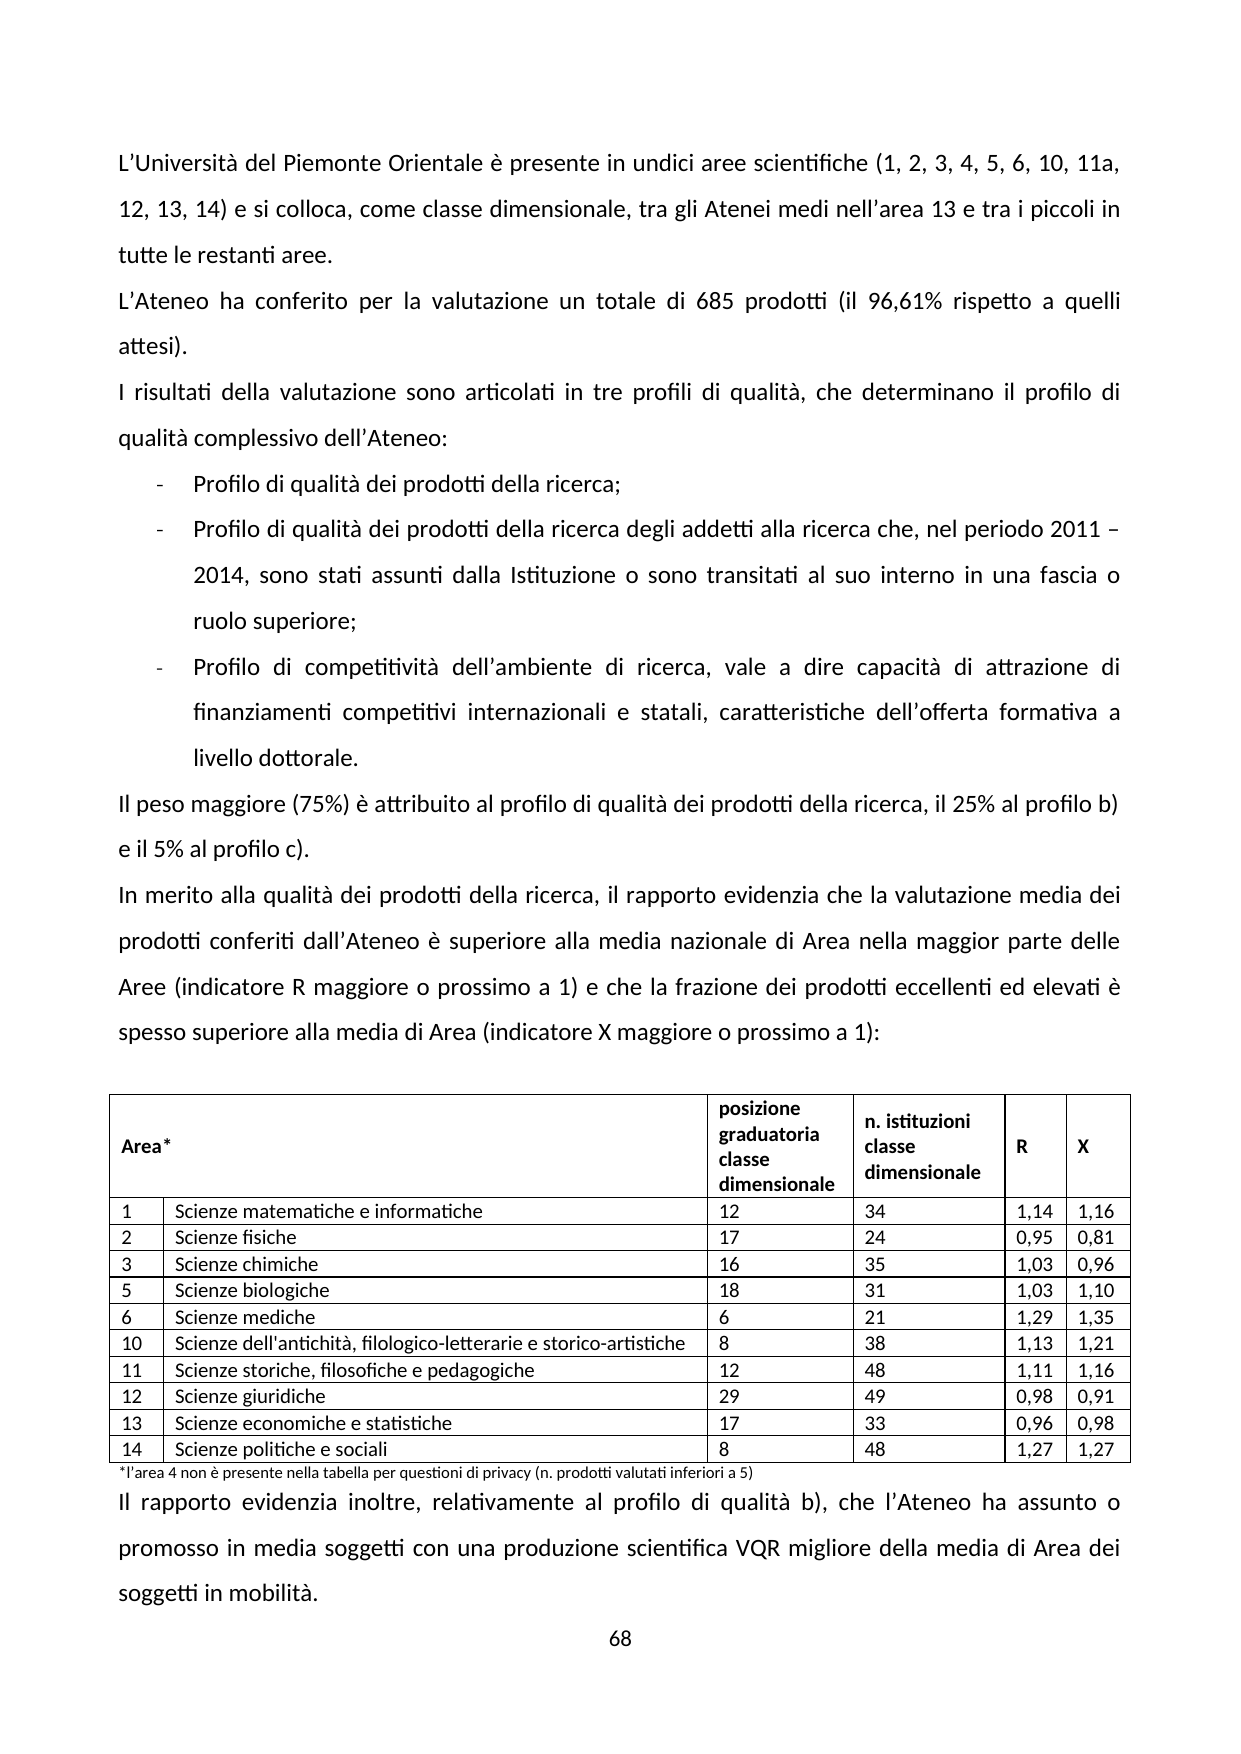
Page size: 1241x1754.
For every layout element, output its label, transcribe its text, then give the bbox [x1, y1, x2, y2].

table_cell 1,27 [1067, 1436, 1130, 1462]
table_header n. istituzioni classe dimensionale [854, 1095, 1004, 1197]
table_cell Scienze biologiche [164, 1278, 707, 1303]
table_cell 12 [708, 1198, 853, 1223]
list Profilo di qualità dei prodotti della ricerca; [156, 468, 1122, 498]
table_cell Scienze chimiche [164, 1251, 707, 1276]
table_cell 14 [110, 1436, 163, 1462]
table_cell 17 [708, 1410, 853, 1435]
table_cell 11 [110, 1357, 163, 1382]
table_cell 5 [110, 1278, 163, 1303]
table_cell 1,16 [1067, 1357, 1130, 1382]
table_cell 1,03 [1006, 1251, 1066, 1276]
table_cell 48 [854, 1436, 1004, 1462]
table_cell 0,91 [1067, 1383, 1130, 1409]
table_cell Scienze politiche e sociali [164, 1436, 707, 1462]
table_cell 24 [854, 1225, 1004, 1250]
table_cell 2 [110, 1225, 163, 1250]
table_header X [1067, 1095, 1130, 1197]
list Profilo di competitività dell’ambiente di ricerca, vale a dire capacità di attrazione di finanziamenti competitivi internazionali e statali, caratteristiche dell’offerta formativa a livello dottorale. [156, 651, 1122, 773]
table_cell 21 [854, 1304, 1004, 1329]
table_cell Scienze economiche e statistiche [164, 1410, 707, 1435]
table_cell 6 [110, 1304, 163, 1329]
table_cell Scienze giuridiche [164, 1383, 707, 1409]
table_cell 0,98 [1067, 1410, 1130, 1435]
table_cell 1,13 [1006, 1330, 1066, 1356]
table_cell 29 [708, 1383, 853, 1409]
table_cell 0,98 [1006, 1383, 1066, 1409]
table_cell 1,35 [1067, 1304, 1130, 1329]
table_cell 18 [708, 1278, 853, 1303]
table_cell 48 [854, 1357, 1004, 1382]
table_cell Scienze fisiche [164, 1225, 707, 1250]
table_cell 1,16 [1067, 1198, 1130, 1223]
text L’Università del Piemonte Orientale è presente in undici aree scientifiche (1, 2, 3, 4, 5, 6, 10, 11a, 12, 13, 14) e si colloca, come classe dimensionale, tra gli Atenei medi nell’area 13 e tra i piccoli in tutte le restanti aree. [118, 148, 1122, 269]
table_cell 1,29 [1006, 1304, 1066, 1329]
table_cell 31 [854, 1278, 1004, 1303]
text In merito alla qualità dei prodotti della ricerca, il rapporto evidenzia che la valutazione media dei prodotti conferiti dall’Ateneo è superiore alla media nazionale di Area nella maggior parte delle Aree (indicatore R maggiore o prossimo a 1) e che la frazione dei prodotti eccellenti ed elevati è spesso superiore alla media di Area (indicatore X maggiore o prossimo a 1): [118, 879, 1122, 1047]
table_cell 16 [708, 1251, 853, 1276]
table_cell 1 [110, 1198, 163, 1223]
table_cell 38 [854, 1330, 1004, 1356]
table_cell Scienze storiche, filosofiche e pedagogiche [164, 1357, 707, 1382]
text I risultati della valutazione sono articolati in tre profili di qualità, che determinano il profilo di qualità complessivo dell’Ateneo: [118, 376, 1122, 452]
table_cell 35 [854, 1251, 1004, 1276]
table_cell 10 [110, 1330, 163, 1356]
table_cell 17 [708, 1225, 853, 1250]
text Il rapporto evidenzia inoltre, relativamente al profilo di qualità b), che l’Ateneo ha assunto o promosso in media soggetti con una produzione scientifica VQR migliore della media di Area dei soggetti in mobilità. [118, 1486, 1122, 1608]
text L’Ateneo ha conferito per la valutazione un totale di 685 prodotti (il 96,61% rispetto a quelli attesi). [118, 285, 1122, 361]
table_cell 49 [854, 1383, 1004, 1409]
text Il peso maggiore (75%) è attribuito al profilo di qualità dei prodotti della ricerca, il 25% al profilo b) e il 5% al profilo c). [118, 788, 1122, 864]
table_header posizione graduatoria classe dimensionale [708, 1095, 853, 1197]
table_cell 6 [708, 1304, 853, 1329]
table_cell 33 [854, 1410, 1004, 1435]
table_cell 0,96 [1006, 1410, 1066, 1435]
table_cell 34 [854, 1198, 1004, 1223]
list Profilo di qualità dei prodotti della ricerca degli addetti alla ricerca che, nel periodo 2011 – 2014, sono stati assunti dalla Istituzione o sono transitati al suo interno in una fascia o ruolo superiore; [156, 513, 1122, 635]
table_cell 0,81 [1067, 1225, 1130, 1250]
table_cell 8 [708, 1330, 853, 1356]
text *l’area 4 non è presente nella tabella per questioni di privacy (n. prodotti valutati inferiori a 5) [118, 1463, 1122, 1483]
table_cell 13 [110, 1410, 163, 1435]
table_cell 0,95 [1006, 1225, 1066, 1250]
table_cell Scienze matematiche e informatiche [164, 1198, 707, 1223]
table_header Area* [110, 1095, 707, 1197]
table_cell Scienze mediche [164, 1304, 707, 1329]
table_cell Scienze dell'antichità, filologico-letterarie e storico-artistiche [164, 1330, 707, 1356]
table_cell 1,03 [1006, 1278, 1066, 1303]
table_cell 8 [708, 1436, 853, 1462]
table_cell 1,27 [1006, 1436, 1066, 1462]
table_cell 1,14 [1006, 1198, 1066, 1223]
table_header R [1006, 1095, 1066, 1197]
table_cell 12 [110, 1383, 163, 1409]
table_cell 0,96 [1067, 1251, 1130, 1276]
table_cell 1,10 [1067, 1278, 1130, 1303]
table_cell 1,21 [1067, 1330, 1130, 1356]
table_cell 12 [708, 1357, 853, 1382]
table_cell 1,11 [1006, 1357, 1066, 1382]
table_cell 3 [110, 1251, 163, 1276]
